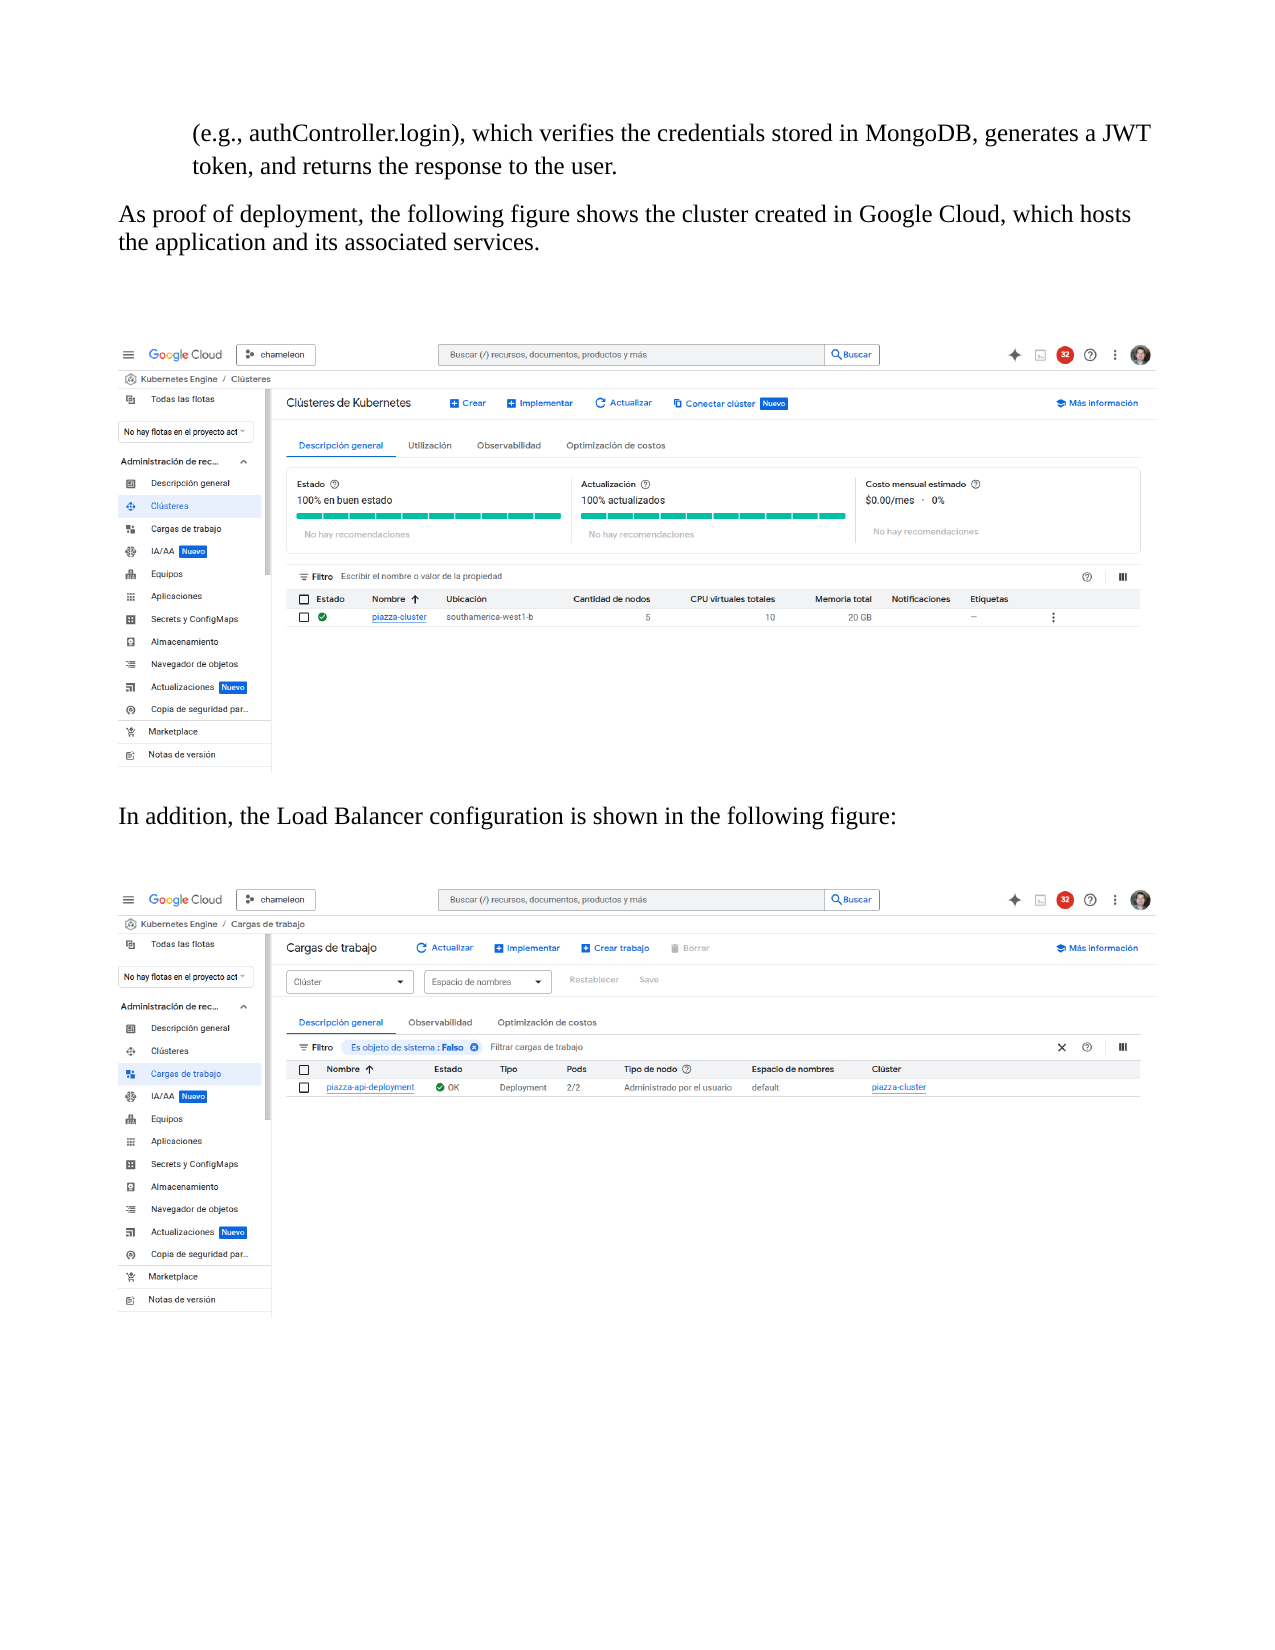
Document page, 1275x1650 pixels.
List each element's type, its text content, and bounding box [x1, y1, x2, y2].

text As proof of deployment, the following figure shows the cluster created in Google Cloud, which hosts the application and its associated services. [118, 199, 1157, 256]
picture [118, 342, 1157, 773]
text In addition, the Load Balancer configuration is shown in the following figure: [118, 801, 1157, 830]
list (e.g., authController.login), which verifies the credentials stored in MongoDB, generates a JWT token, and returns the response to the user. [162, 118, 1157, 180]
picture [118, 887, 1157, 1318]
